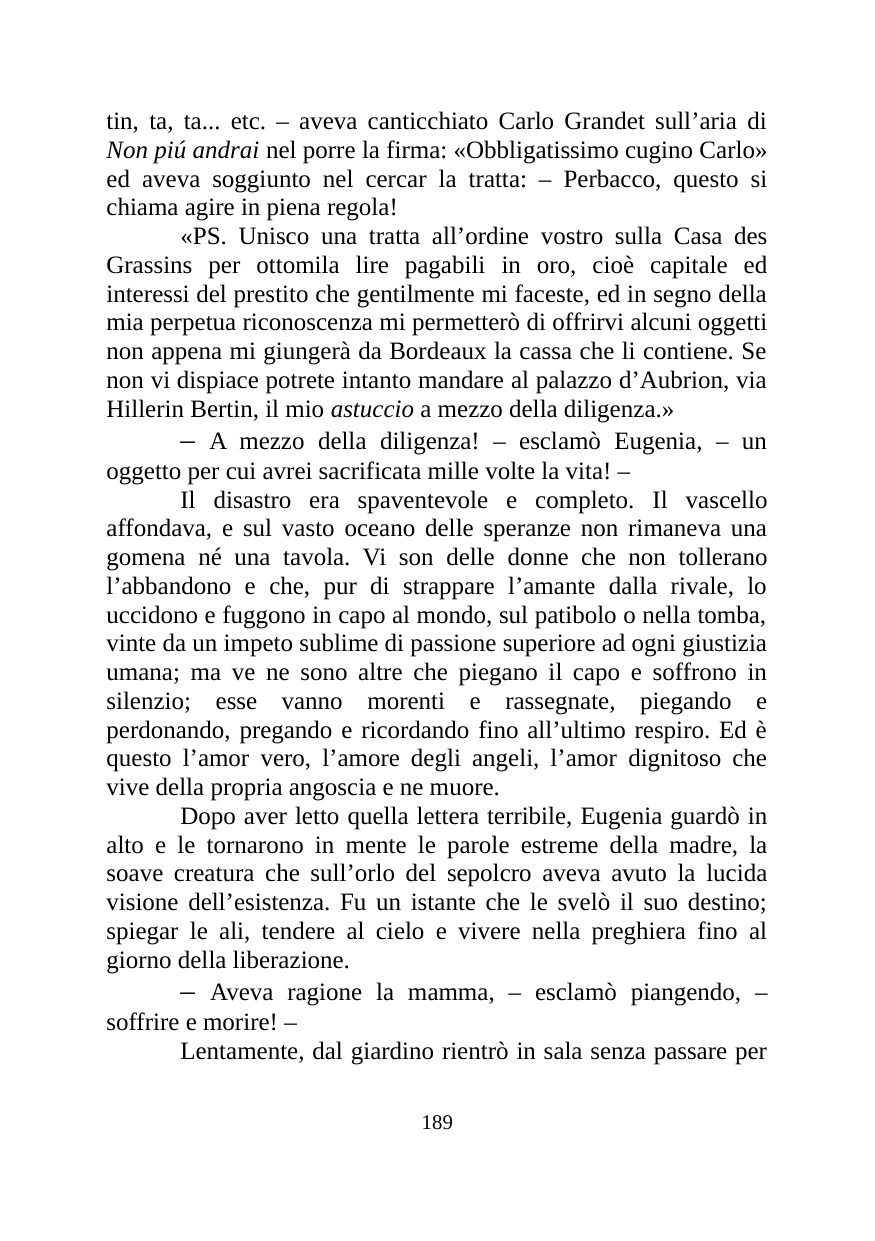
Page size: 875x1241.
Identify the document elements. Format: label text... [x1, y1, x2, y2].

text tin, ta, ta... etc. – aveva canticchiato Carlo Grandet sull’aria di Non piú andrai nel porre la firma: «Obbligatissimo cugino Carlo» ed aveva soggiunto nel cercar la tratta: – Perbacco, questo si chiama agire in piena regola! [106, 106, 768, 221]
text «PS. Unisco una tratta all’ordine vostro sulla Casa des Grassins per ottomila lire pagabili in oro, cioè capitale ed interessi del prestito che gentilmente mi faceste, ed in segno della mia perpetua riconoscenza mi permetterò di offrirvi alcuni oggetti non appena mi giungerà da Bordeaux la cassa che li contiene. Se non vi dispiace potrete intanto mandare al palazzo d’Aubrion, via Hillerin Bertin, il mio astuccio a mezzo della diligenza.» [106, 221, 768, 422]
text Dopo aver letto quella lettera terribile, Eugenia guardò in alto e le tornarono in mente le parole estreme della madre, la soave creatura che sull’orlo del sepolcro aveva avuto la lucida visione dell’esistenza. Fu un istante che le svelò il suo destino; spiegar le ali, tendere al cielo e vivere nella preghiera fino al giorno della liberazione. [106, 801, 768, 973]
text – Aveva ragione la mamma, – esclamò piangendo, – soffrire e morire! – [106, 973, 768, 1036]
text Lentamente, dal giardino rientrò in sala senza passare per [106, 1036, 768, 1064]
text – A mezzo della diligenza! – esclamò Eugenia, – un oggetto per cui avrei sacrificata mille volte la vita! – [106, 422, 768, 485]
text Il disastro era spaventevole e completo. Il vascello affondava, e sul vasto oceano delle speranze non rimaneva una gomena né una tavola. Vi son delle donne che non tollerano l’abbandono e che, pur di strappare l’amante dalla rivale, lo uccidono e fuggono in capo al mondo, sul patibolo o nella tomba, vinte da un impeto sublime di passione superiore ad ogni giustizia umana; ma ve ne sono altre che piegano il capo e soffrono in silenzio; esse vanno morenti e rassegnate, piegando e perdonando, pregando e ricordando fino all’ultimo respiro. Ed è questo l’amor vero, l’amore degli angeli, l’amor dignitoso che vive della propria angoscia e ne muore. [106, 485, 768, 801]
